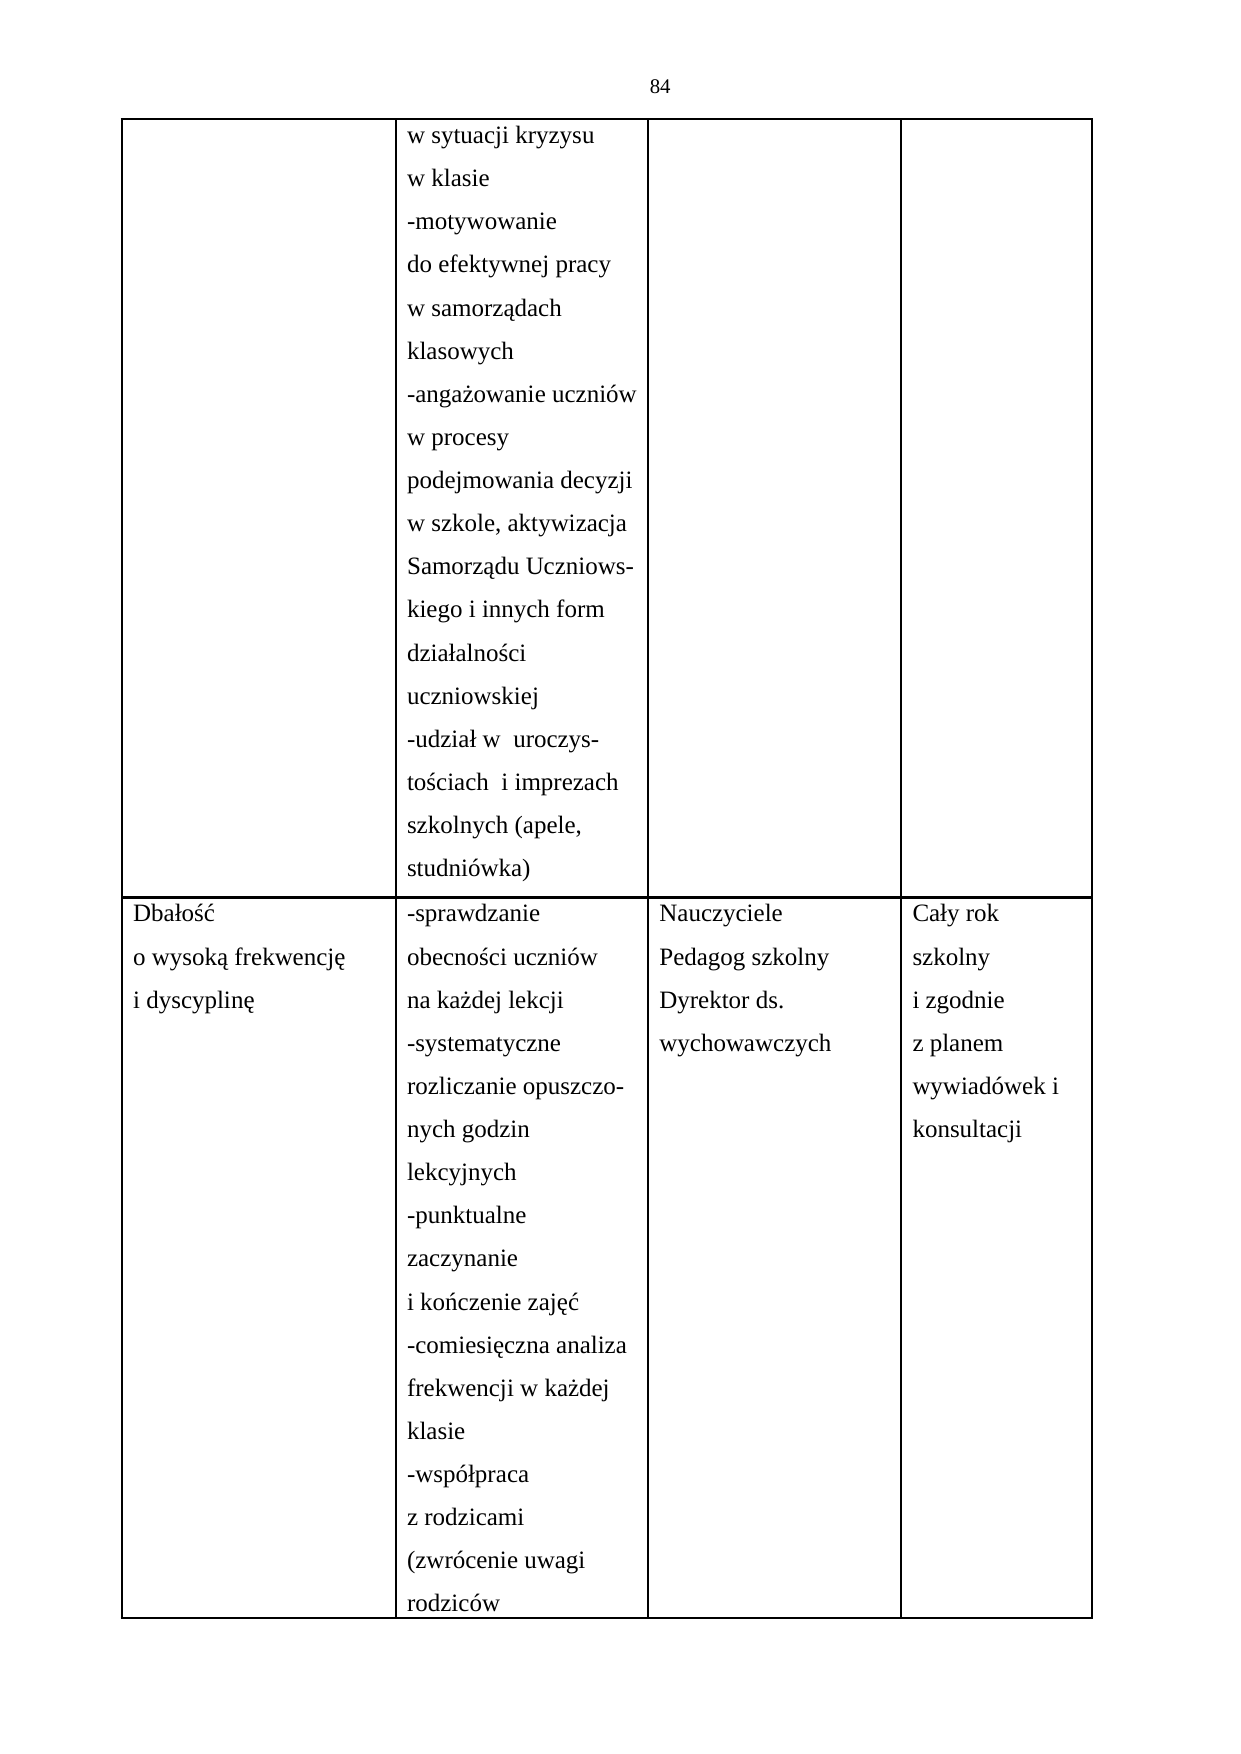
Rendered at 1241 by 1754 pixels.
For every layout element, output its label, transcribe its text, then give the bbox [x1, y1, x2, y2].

table_cell -sprawdzanie obecności uczniów na każdej lekcji -systematyczne rozliczanie opuszczo-nych godzin lekcyjnych -punktualne zaczynanie i kończenie zajęć -comiesięczna analiza frekwencji w każdej klasie -współpraca z rodzicami (zwrócenie uwagi rodziców [397, 899, 647, 1617]
table_cell [649, 120, 900, 896]
table_cell w sytuacji kryzysu w klasie -motywowanie do efektywnej pracy w samorządach klasowych -angażowanie uczniów w procesy podejmowania decyzji w szkole, aktywizacja Samorządu Uczniows-kiego i innych form działalności uczniowskiej -udział w uroczys-tościach i imprezach szkolnych (apele, studniówka) [397, 120, 647, 896]
table_cell [902, 120, 1091, 896]
table_cell [123, 120, 395, 896]
table_cell Dbałość o wysoką frekwencję i dyscyplinę [123, 899, 395, 1617]
table_cell Nauczyciele Pedagog szkolny Dyrektor ds. wychowawczych [649, 899, 900, 1617]
table_cell Cały rok szkolny i zgodnie z planem wywiadówek i konsultacji [902, 899, 1091, 1617]
